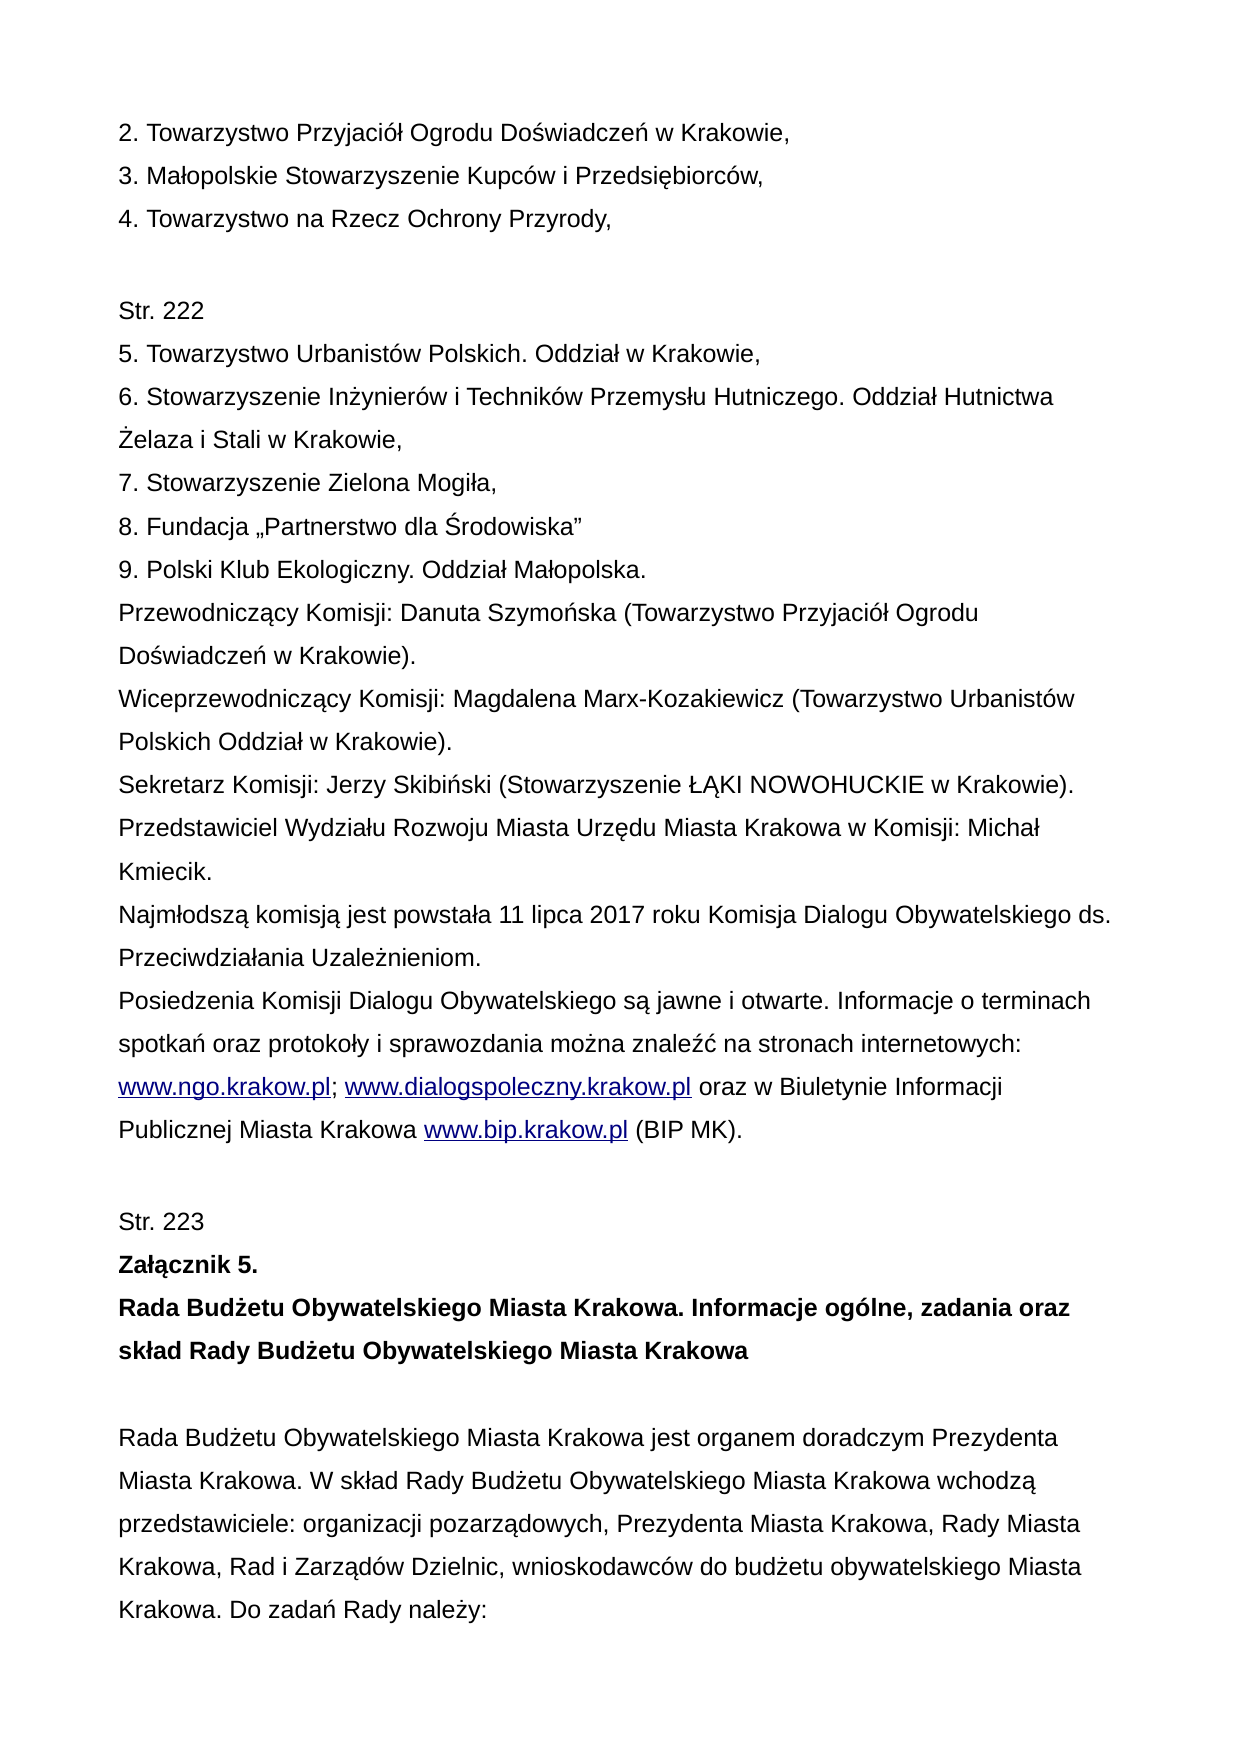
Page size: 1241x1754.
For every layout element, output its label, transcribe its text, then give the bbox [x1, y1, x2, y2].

text 5. Towarzystwo Urbanistów Polskich. Oddział w Krakowie, [118, 339, 1122, 368]
text 7. Stowarzyszenie Zielona Mogiła, [118, 468, 1122, 497]
text 4. Towarzystwo na Rzecz Ochrony Przyrody, [118, 204, 1122, 233]
text 2. Towarzystwo Przyjaciół Ogrodu Doświadczeń w Krakowie, [118, 118, 1122, 147]
text Przedstawiciel Wydziału Rozwoju Miasta Urzędu Miasta Krakowa w Komisji: Michał Kmiecik. [118, 813, 1122, 885]
text 8. Fundacja „Partnerstwo dla Środowiska” [118, 512, 1122, 540]
text Przewodniczący Komisji: Danuta Szymońska (Towarzystwo Przyjaciół Ogrodu Doświadczeń w Krakowie). [118, 598, 1122, 670]
text Posiedzenia Komisji Dialogu Obywatelskiego są jawne i otwarte. Informacje o terminach spotkań oraz protokoły i sprawozdania można znaleźć na stronach internetowych: www.ngo.krakow.pl; www.dialogspoleczny.krakow.pl oraz w Biuletynie Informacji Publicznej Miasta Krakowa www.bip.krakow.pl (BIP MK). [118, 986, 1122, 1144]
subtitle Załącznik 5. [118, 1250, 1122, 1279]
text Str. 223 [118, 1207, 1122, 1236]
text Str. 222 [118, 296, 1122, 325]
text 9. Polski Klub Ekologiczny. Oddział Małopolska. [118, 555, 1122, 583]
subtitle Rada Budżetu Obywatelskiego Miasta Krakowa. Informacje ogólne, zadania oraz skład Rady Budżetu Obywatelskiego Miasta Krakowa [118, 1293, 1122, 1365]
text 3. Małopolskie Stowarzyszenie Kupców i Przedsiębiorców, [118, 161, 1122, 190]
text 6. Stowarzyszenie Inżynierów i Techników Przemysłu Hutniczego. Oddział Hutnictwa Żelaza i Stali w Krakowie, [118, 382, 1122, 454]
text Sekretarz Komisji: Jerzy Skibiński (Stowarzyszenie ŁĄKI NOWOHUCKIE w Krakowie). [118, 770, 1122, 799]
text Wiceprzewodniczący Komisji: Magdalena Marx-Kozakiewicz (Towarzystwo Urbanistów Polskich Oddział w Krakowie). [118, 684, 1122, 756]
text Najmłodszą komisją jest powstała 11 lipca 2017 roku Komisja Dialogu Obywatelskiego ds. Przeciwdziałania Uzależnieniom. [118, 900, 1122, 972]
text Rada Budżetu Obywatelskiego Miasta Krakowa jest organem doradczym Prezydenta Miasta Krakowa. W skład Rady Budżetu Obywatelskiego Miasta Krakowa wchodzą przedstawiciele: organizacji pozarządowych, Prezydenta Miasta Krakowa, Rady Miasta Krakowa, Rad i Zarządów Dzielnic, wnioskodawców do budżetu obywatelskiego Miasta Krakowa. Do zadań Rady należy: [118, 1422, 1122, 1624]
